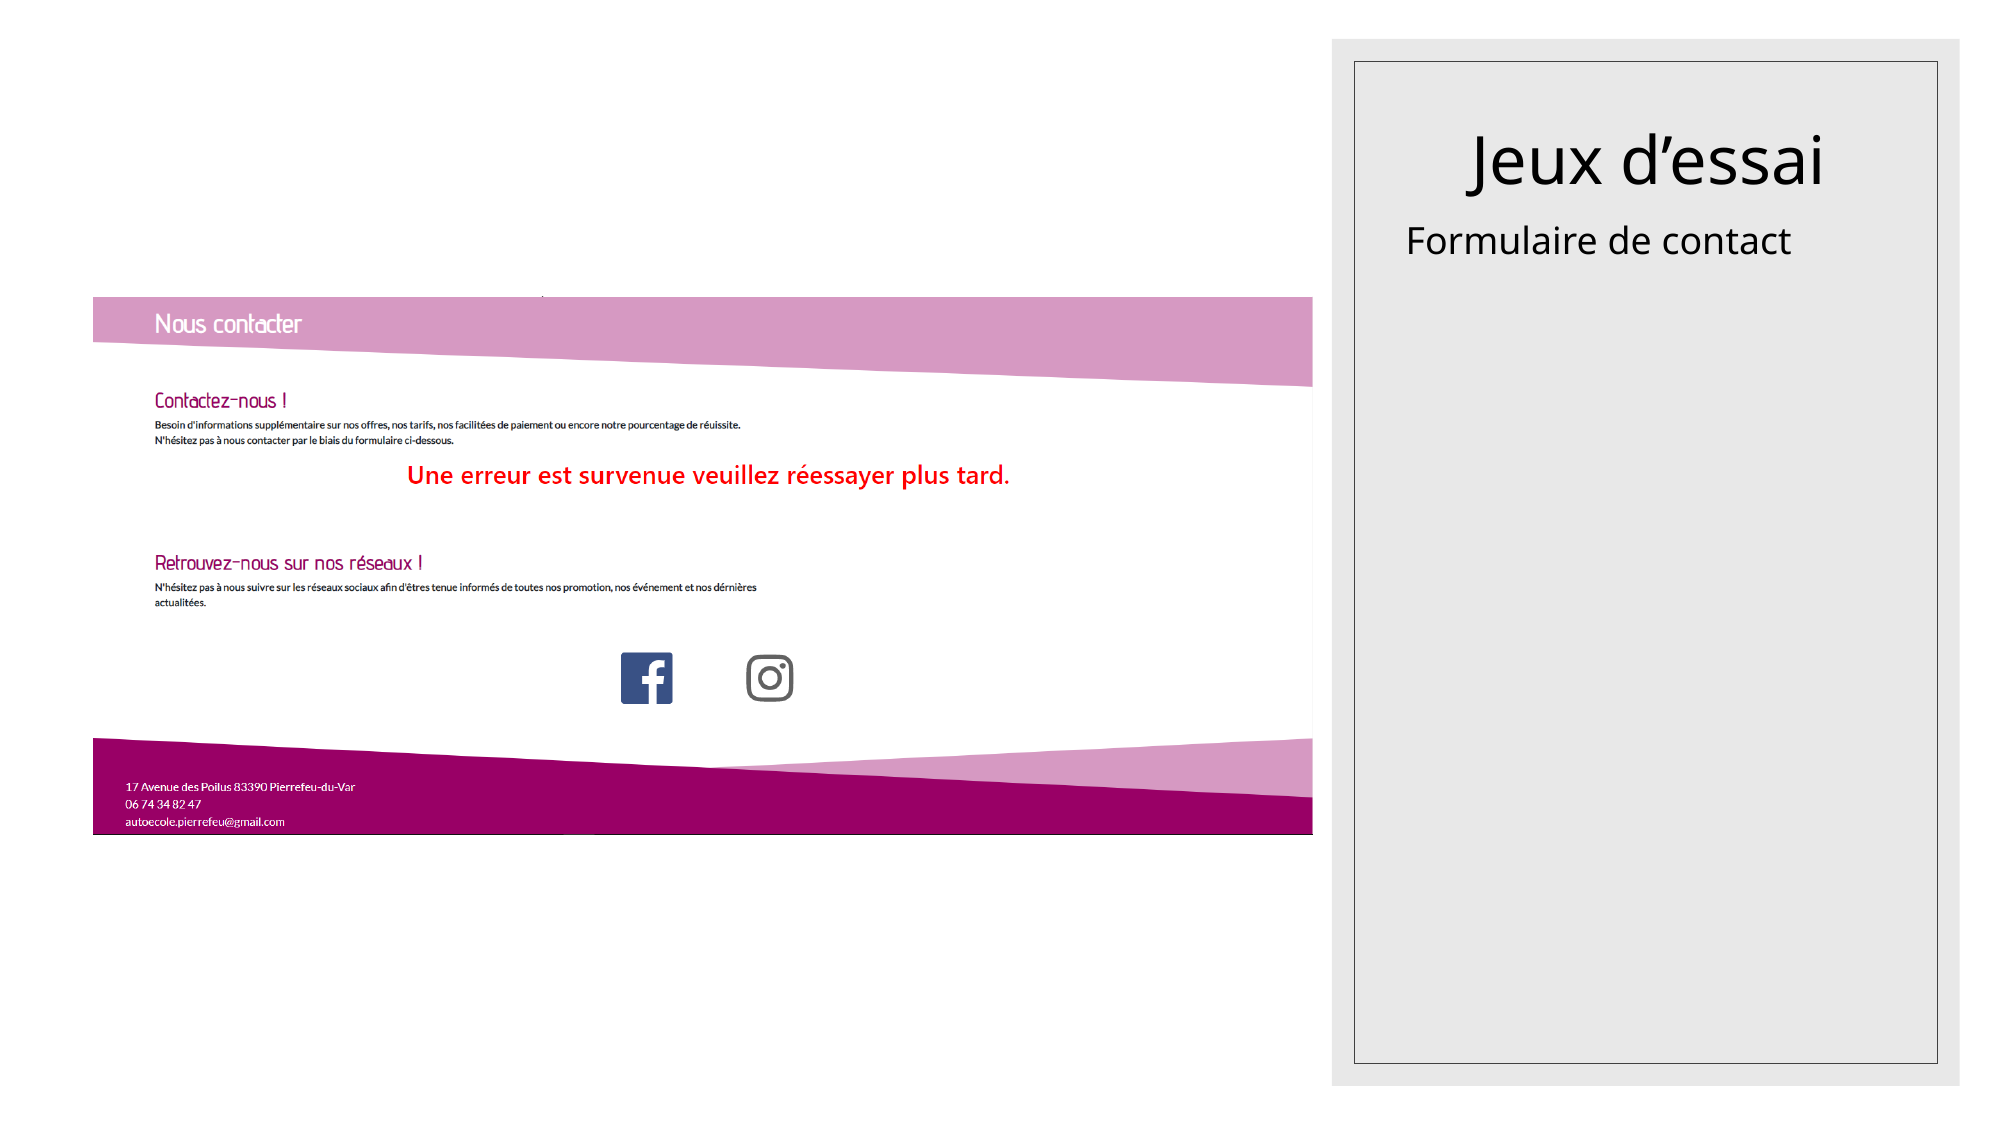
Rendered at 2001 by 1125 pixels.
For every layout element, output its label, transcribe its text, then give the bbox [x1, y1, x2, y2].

picture [93, 296, 1313, 835]
list Formulaire de contact [1390, 205, 1907, 968]
title Jeux d’essai [1390, 98, 1907, 205]
